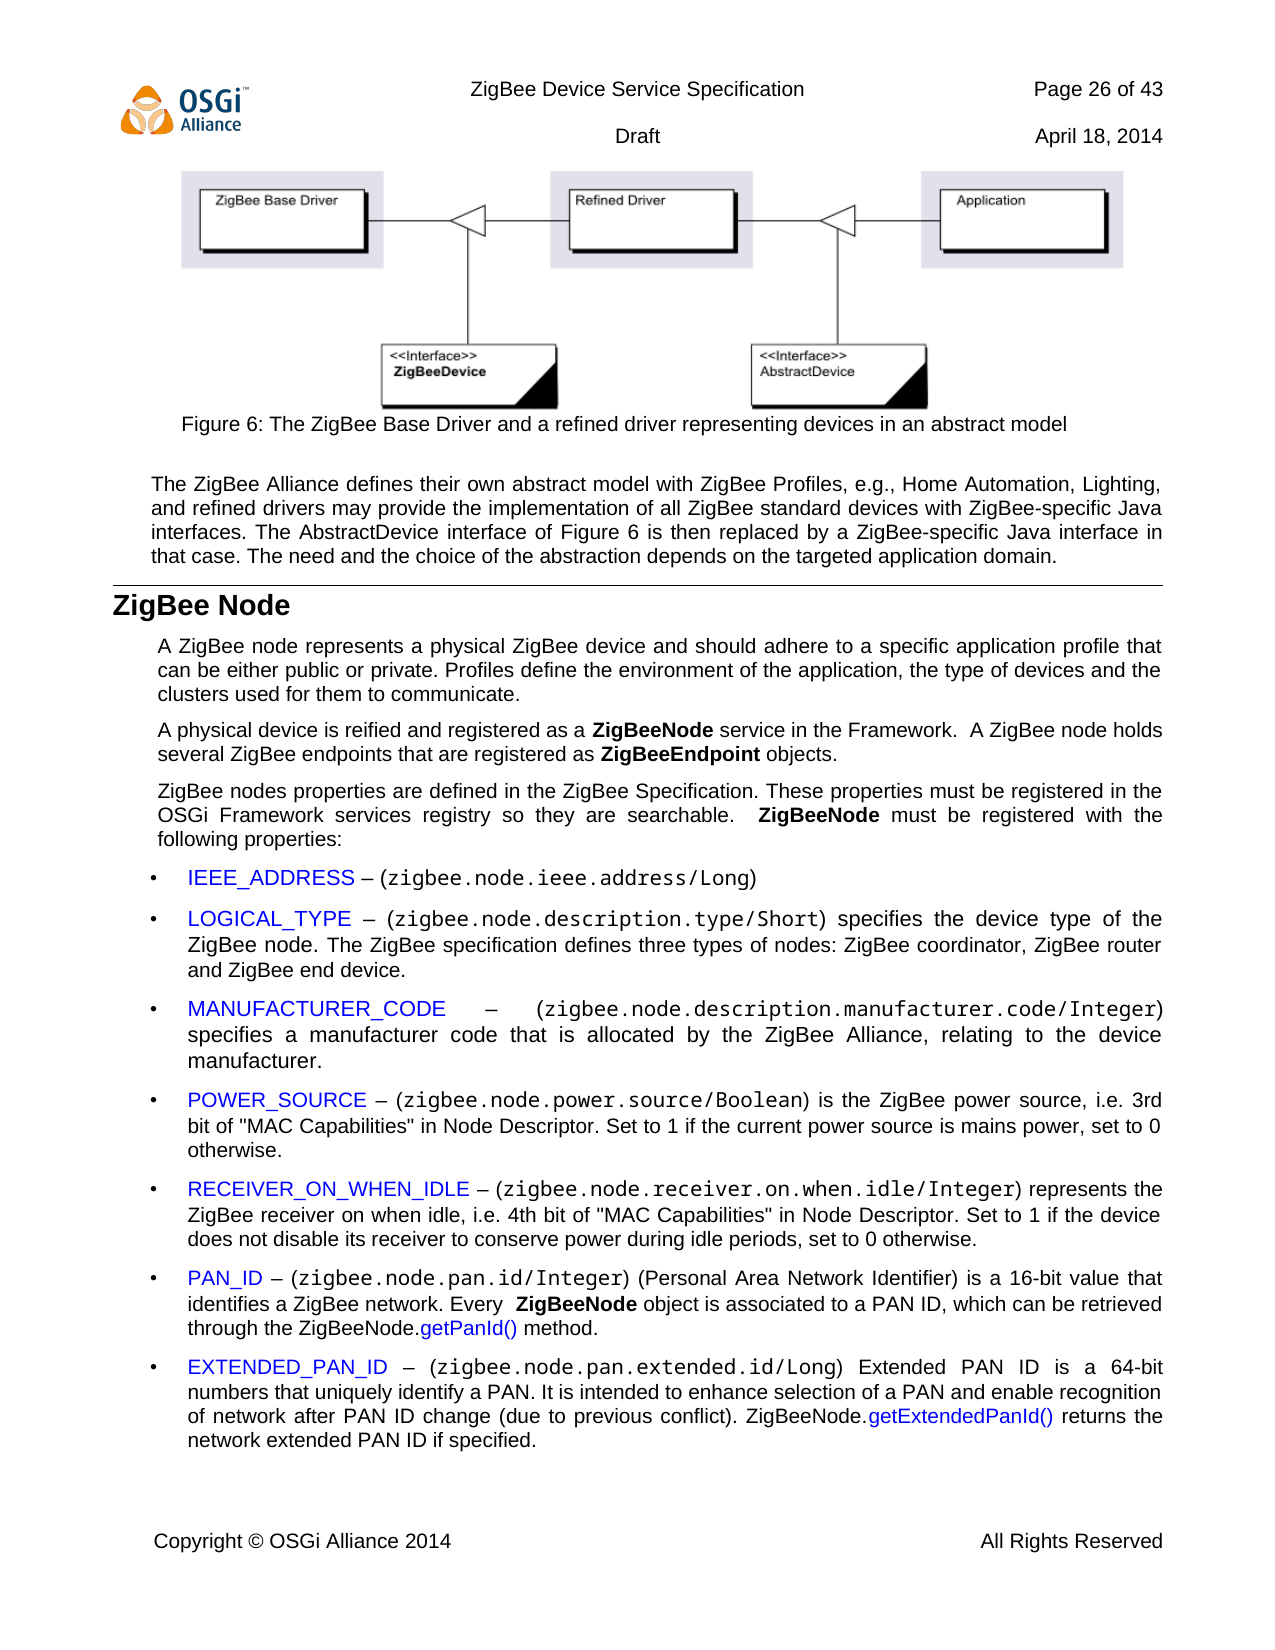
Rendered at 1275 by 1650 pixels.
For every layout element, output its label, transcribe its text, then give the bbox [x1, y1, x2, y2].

list POWER_SOURCE – (zigbee.node.power.source/Boolean) is the ZigBee power source, i.e. 3rd bit of "MAC Capabilities" in Node Descriptor. Set to 1 if the current power source is mains power, set to 0 otherwise. [150, 1085, 1163, 1162]
text ZigBee nodes properties are defined in the ZigBee Specification. These properties must be registered in the OSGi Framework services registry so they are searchable. ZigBeeNode must be registered with the following properties: [157, 778, 1163, 850]
list IEEE_ADDRESS – (zigbee.node.ieee.address/Long) [150, 863, 1163, 891]
text Figure 7: The ZigBee Base Driver and a refined driver representing devices in an abstract model [181, 412, 1085, 436]
subtitle ZigBee Node [112, 586, 1163, 621]
text The ZigBee Alliance defines their own abstract model with ZigBee Profiles, e.g., Home Automation, Lighting, and refined drivers may provide the implementation of all ZigBee standard devices with ZigBee-specific Java interfaces. The AbstractDevice interface of Figure 7 is then replaced by a ZigBee-specific Java interface in that case. The need and the choice of the abstraction depends on the targeted application domain. [151, 472, 1163, 568]
picture [113, 78, 257, 142]
list EXTENDED_PAN_ID – (zigbee.node.pan.extended.id/Long) Extended PAN ID is a 64-bit numbers that uniquely identify a PAN. It is intended to enhance selection of a PAN and enable recognition of network after PAN ID change (due to previous conflict). ZigBeeNode.getExtendedPanId() returns the network extended PAN ID if specified. [150, 1352, 1163, 1452]
list LOGICAL_TYPE – (zigbee.node.description.type/Short) specifies the device type of the ZigBee node. The ZigBee specification defines three types of nodes: ZigBee coordinator, ZigBee router and ZigBee end device. [150, 904, 1163, 981]
list RECEIVER_ON_WHEN_IDLE – (zigbee.node.receiver.on.when.idle/Integer) represents the ZigBee receiver on when idle, i.e. 4th bit of "MAC Capabilities" in Node Descriptor. Set to 1 if the device does not disable its receiver to conserve power during idle periods, set to 0 otherwise. [150, 1174, 1163, 1250]
list PAN_ID – (zigbee.node.pan.id/Integer) (Personal Area Network Identifier) is a 16-bit value that identifies a ZigBee network. Every ZigBeeNode object is associated to a PAN ID, which can be retrieved through the ZigBeeNode.getPanId() method. [150, 1263, 1163, 1339]
text A ZigBee node represents a physical ZigBee device and should adhere to a specific application profile that can be either public or private. Profiles define the environment of the application, the type of devices and the clusters used for them to communicate. [157, 634, 1163, 706]
picture [181, 171, 1124, 412]
list MANUFACTURER_CODE – (zigbee.node.description.manufacturer.code/Integer) specifies a manufacturer code that is allocated by the ZigBee Alliance, relating to the device manufacturer. [150, 994, 1163, 1073]
text A physical device is reified and registered as a ZigBeeNode service in the Framework. A ZigBee node holds several ZigBee endpoints that are registered as ZigBeeEndpoint objects. [157, 718, 1163, 766]
